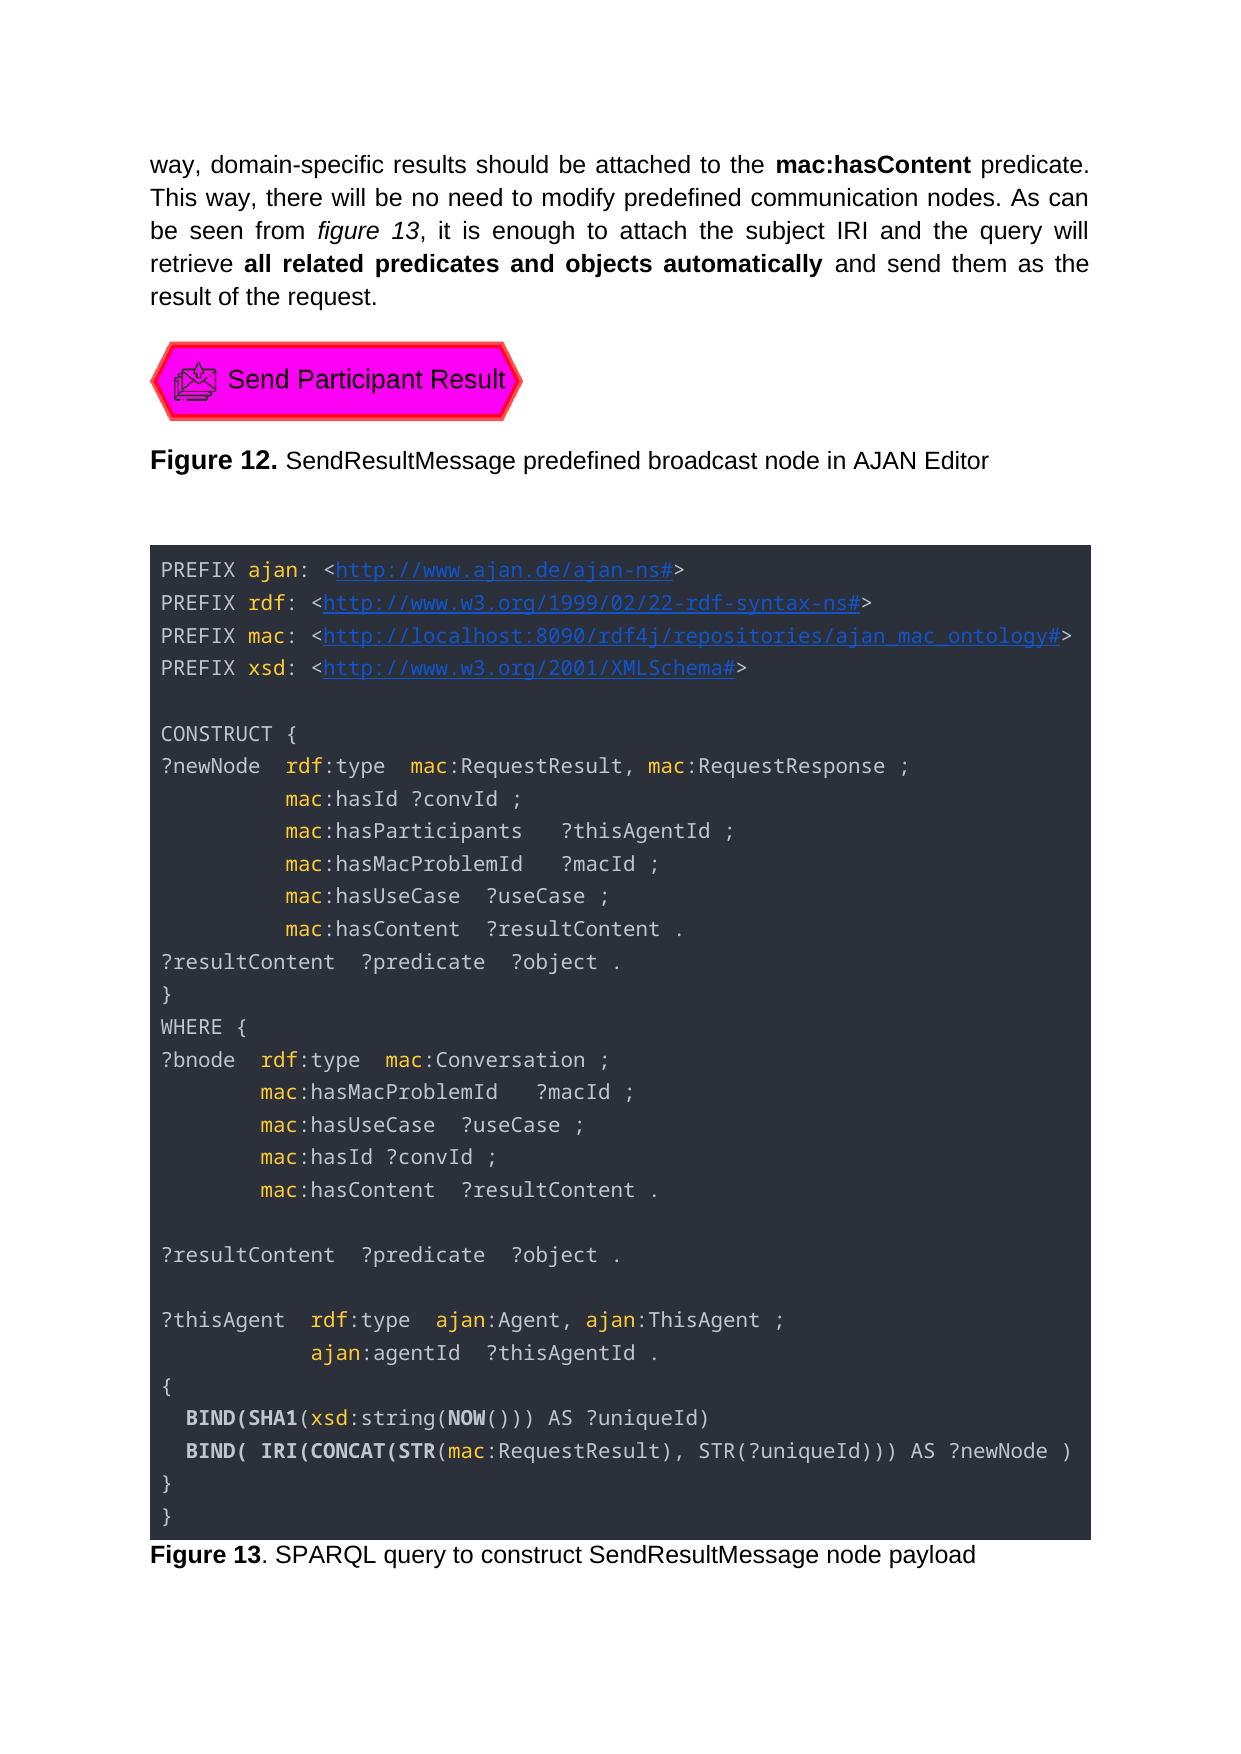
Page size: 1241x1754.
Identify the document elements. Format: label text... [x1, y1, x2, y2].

picture [150, 329, 526, 426]
table_header PREFIX ajan: <http://www.ajan.de/ajan-ns#> PREFIX rdf: <http://www.w3.org/1999/02/22-rdf-syntax-ns#> PREFIX mac: <http://localhost:8090/rdf4j/repositories/ajan_mac_ontology#> PREFIX xsd: <http://www.w3.org/2001/XMLSchema#> CONSTRUCT { ?newNode rdf:type mac:RequestResult, mac:RequestResponse ; mac:hasId ?convId ; mac:hasParticipants ?thisAgentId ; mac:hasMacProblemId ?macId ; mac:hasUseCase ?useCase ; mac:hasContent ?resultContent . ?resultContent ?predicate ?object . } WHERE { ?bnode rdf:type mac:Conversation ; mac:hasMacProblemId ?macId ; mac:hasUseCase ?useCase ; mac:hasId ?convId ; mac:hasContent ?resultContent . ?resultContent ?predicate ?object . ?thisAgent rdf:type ajan:Agent, ajan:ThisAgent ; ajan:agentId ?thisAgentId . { BIND(SHA1(xsd:string(NOW())) AS ?uniqueId) BIND( IRI(CONCAT(STR(mac:RequestResult), STR(?uniqueId))) AS ?newNode ) } } [150, 545, 1091, 1540]
text way, domain-specific results should be attached to the mac:hasContent predicate. This way, there will be no need to modify predefined communication nodes. As can be seen from figure 13, it is enough to attach the subject IRI and the query will retrieve all related predicates and objects automatically and send them as the result of the request. [150, 150, 1090, 311]
text Figure 13. SPARQL query to construct SendResultMessage node payload [150, 1540, 1090, 1569]
text Figure 12. SendResultMessage predefined broadcast node in AJAN Editor [150, 444, 1090, 475]
